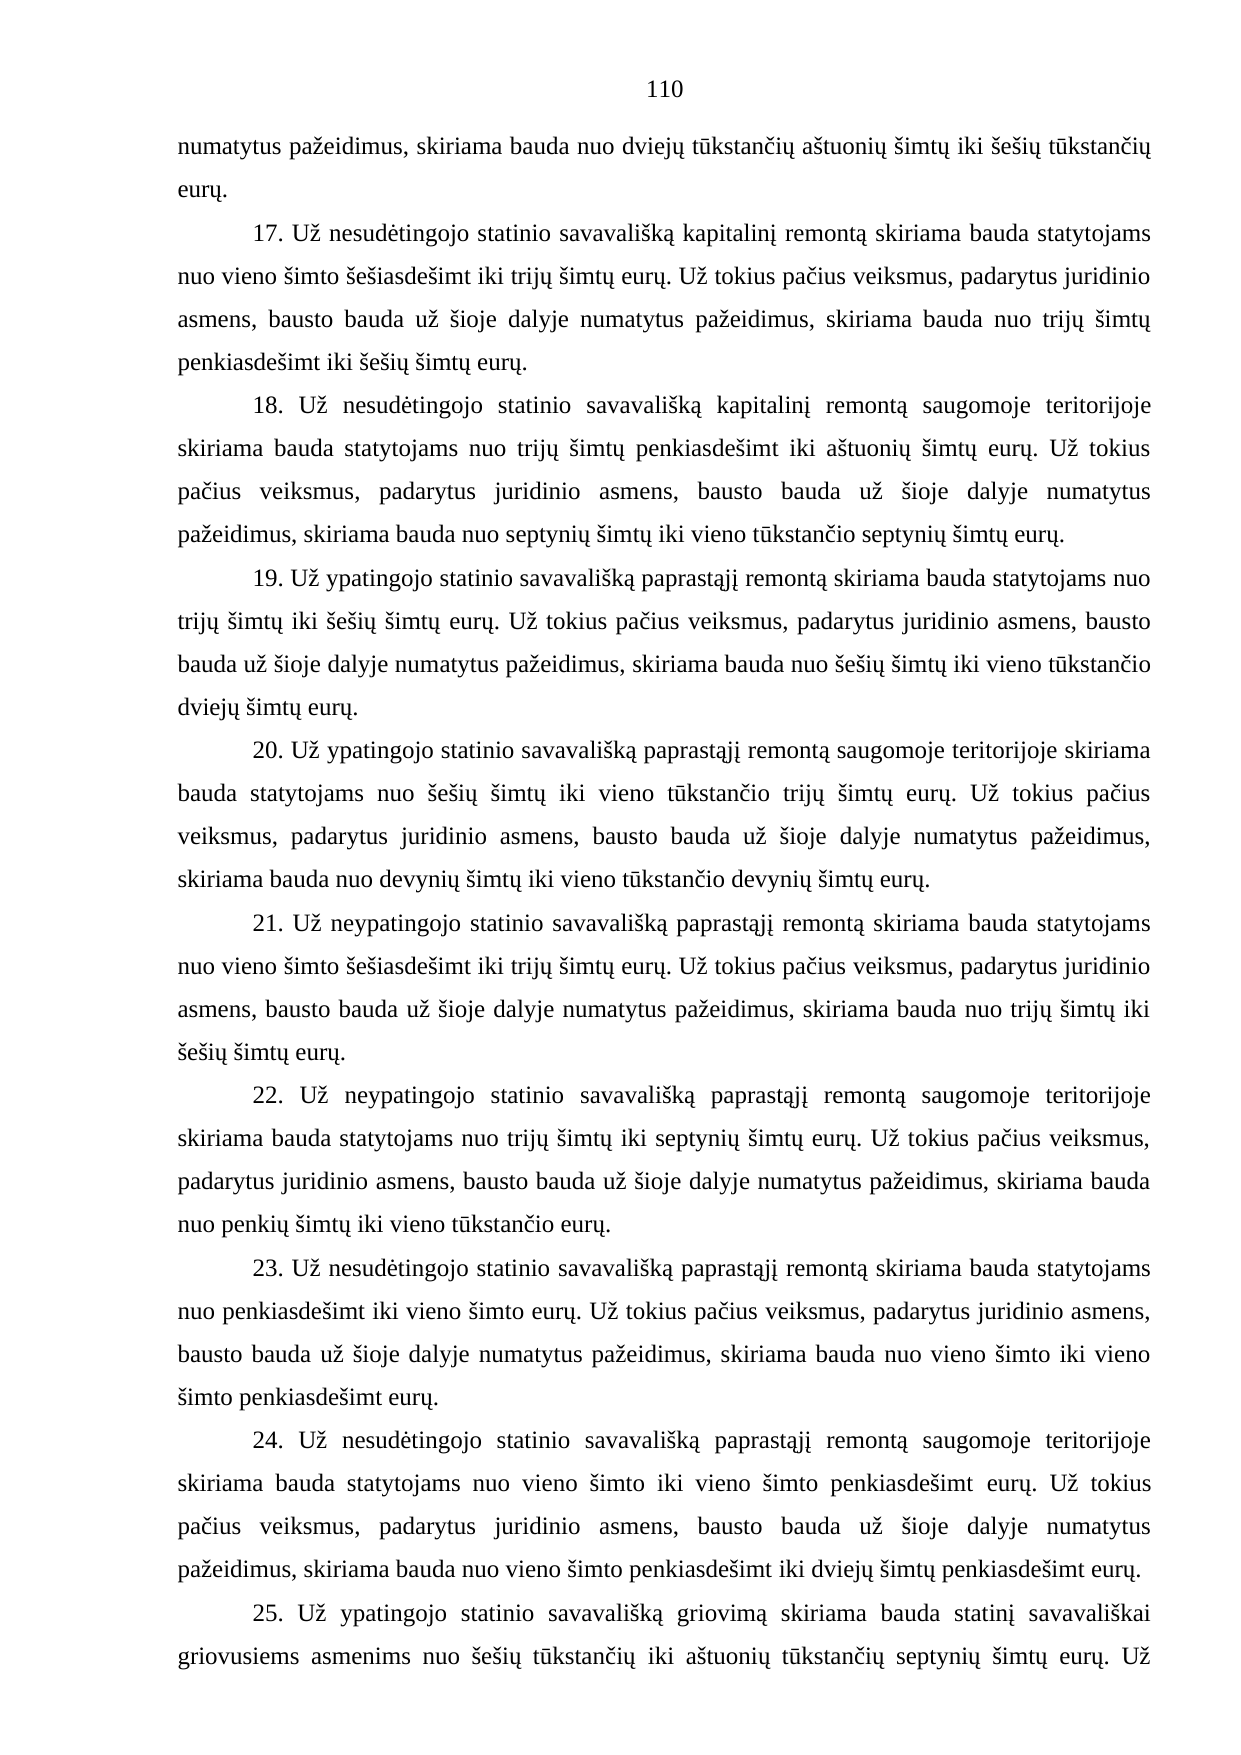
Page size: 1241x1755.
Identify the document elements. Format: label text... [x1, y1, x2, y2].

text 17. Už nesudėtingojo statinio savavališką kapitalinį remontą skiriama bauda statytojams nuo vieno šimto šešiasdešimt iki trijų šimtų eurų. Už tokius pačius veiksmus, padarytus juridinio asmens, bausto bauda už šioje dalyje numatytus pažeidimus, skiriama bauda nuo trijų šimtų penkiasdešimt iki šešių šimtų eurų. [177, 218, 1152, 376]
text numatytus pažeidimus, skiriama bauda nuo dviejų tūkstančių aštuonių šimtų iki šešių tūkstančių eurų. [177, 131, 1152, 203]
text 24. Už nesudėtingojo statinio savavališką paprastąjį remontą saugomoje teritorijoje skiriama bauda statytojams nuo vieno šimto iki vieno šimto penkiasdešimt eurų. Už tokius pačius veiksmus, padarytus juridinio asmens, bausto bauda už šioje dalyje numatytus pažeidimus, skiriama bauda nuo vieno šimto penkiasdešimt iki dviejų šimtų penkiasdešimt eurų. [177, 1425, 1152, 1583]
text 19. Už ypatingojo statinio savavališką paprastąjį remontą skiriama bauda statytojams nuo trijų šimtų iki šešių šimtų eurų. Už tokius pačius veiksmus, padarytus juridinio asmens, bausto bauda už šioje dalyje numatytus pažeidimus, skiriama bauda nuo šešių šimtų iki vieno tūkstančio dviejų šimtų eurų. [177, 563, 1152, 721]
text 20. Už ypatingojo statinio savavališką paprastąjį remontą saugomoje teritorijoje skiriama bauda statytojams nuo šešių šimtų iki vieno tūkstančio trijų šimtų eurų. Už tokius pačius veiksmus, padarytus juridinio asmens, bausto bauda už šioje dalyje numatytus pažeidimus, skiriama bauda nuo devynių šimtų iki vieno tūkstančio devynių šimtų eurų. [177, 735, 1152, 893]
text 21. Už neypatingojo statinio savavališką paprastąjį remontą skiriama bauda statytojams nuo vieno šimto šešiasdešimt iki trijų šimtų eurų. Už tokius pačius veiksmus, padarytus juridinio asmens, bausto bauda už šioje dalyje numatytus pažeidimus, skiriama bauda nuo trijų šimtų iki šešių šimtų eurų. [177, 908, 1152, 1066]
text 25. Už ypatingojo statinio savavališką griovimą skiriama bauda statinį savavališkai griovusiems asmenims nuo šešių tūkstančių iki aštuonių tūkstančių septynių šimtų eurų. Už [177, 1598, 1152, 1669]
text 18. Už nesudėtingojo statinio savavališką kapitalinį remontą saugomoje teritorijoje skiriama bauda statytojams nuo trijų šimtų penkiasdešimt iki aštuonių šimtų eurų. Už tokius pačius veiksmus, padarytus juridinio asmens, bausto bauda už šioje dalyje numatytus pažeidimus, skiriama bauda nuo septynių šimtų iki vieno tūkstančio septynių šimtų eurų. [177, 390, 1152, 548]
text 23. Už nesudėtingojo statinio savavališką paprastąjį remontą skiriama bauda statytojams nuo penkiasdešimt iki vieno šimto eurų. Už tokius pačius veiksmus, padarytus juridinio asmens, bausto bauda už šioje dalyje numatytus pažeidimus, skiriama bauda nuo vieno šimto iki vieno šimto penkiasdešimt eurų. [177, 1253, 1152, 1411]
text 22. Už neypatingojo statinio savavališką paprastąjį remontą saugomoje teritorijoje skiriama bauda statytojams nuo trijų šimtų iki septynių šimtų eurų. Už tokius pačius veiksmus, padarytus juridinio asmens, bausto bauda už šioje dalyje numatytus pažeidimus, skiriama bauda nuo penkių šimtų iki vieno tūkstančio eurų. [177, 1080, 1152, 1238]
